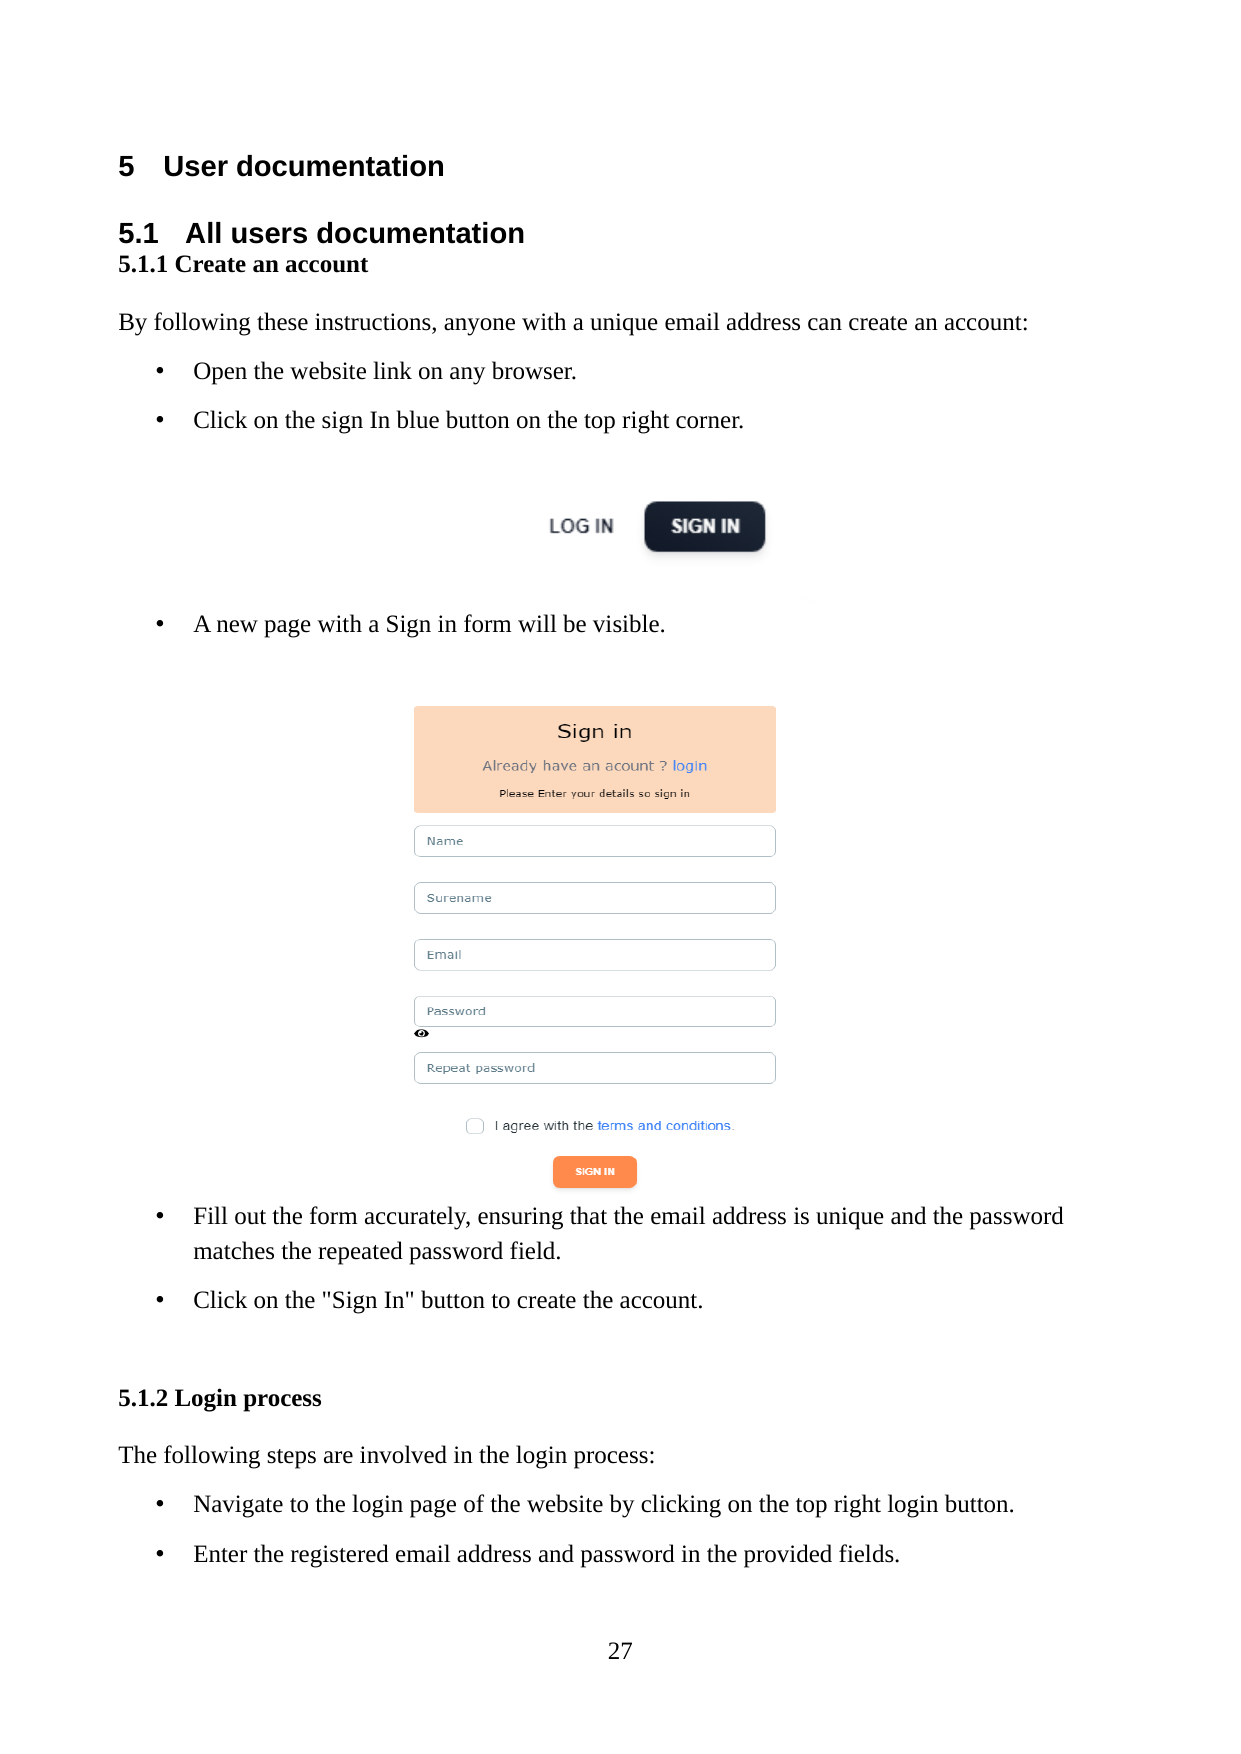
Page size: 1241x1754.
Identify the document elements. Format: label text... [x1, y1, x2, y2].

text By following these instructions, anyone with a unique email address can create an account: [118, 307, 1122, 336]
subtitle All users documentation [118, 216, 1122, 249]
list Enter the registered email address and password in the provided fields. [156, 1539, 1122, 1567]
picture [356, 663, 848, 1196]
text 5.1.1 Create an account [118, 249, 1122, 278]
list Open the website link on any browser. [156, 356, 1122, 385]
list A new page with a Sign in form will be visible. [156, 454, 1122, 638]
text 5.1.2 Login process [118, 1383, 1122, 1412]
list Navigate to the login page of the website by clicking on the top right login button. [156, 1489, 1122, 1518]
list Fill out the form accurately, ensuring that the email address is unique and the password matches the repeated password field. [156, 1196, 1122, 1264]
list Click on the sign In blue button on the top right corner. [156, 405, 1122, 434]
text The following steps are involved in the login process: [118, 1441, 1122, 1469]
picture [377, 464, 825, 604]
subtitle User documentation [118, 149, 1122, 183]
list Click on the "Sign In" button to create the account. [156, 1285, 1122, 1314]
